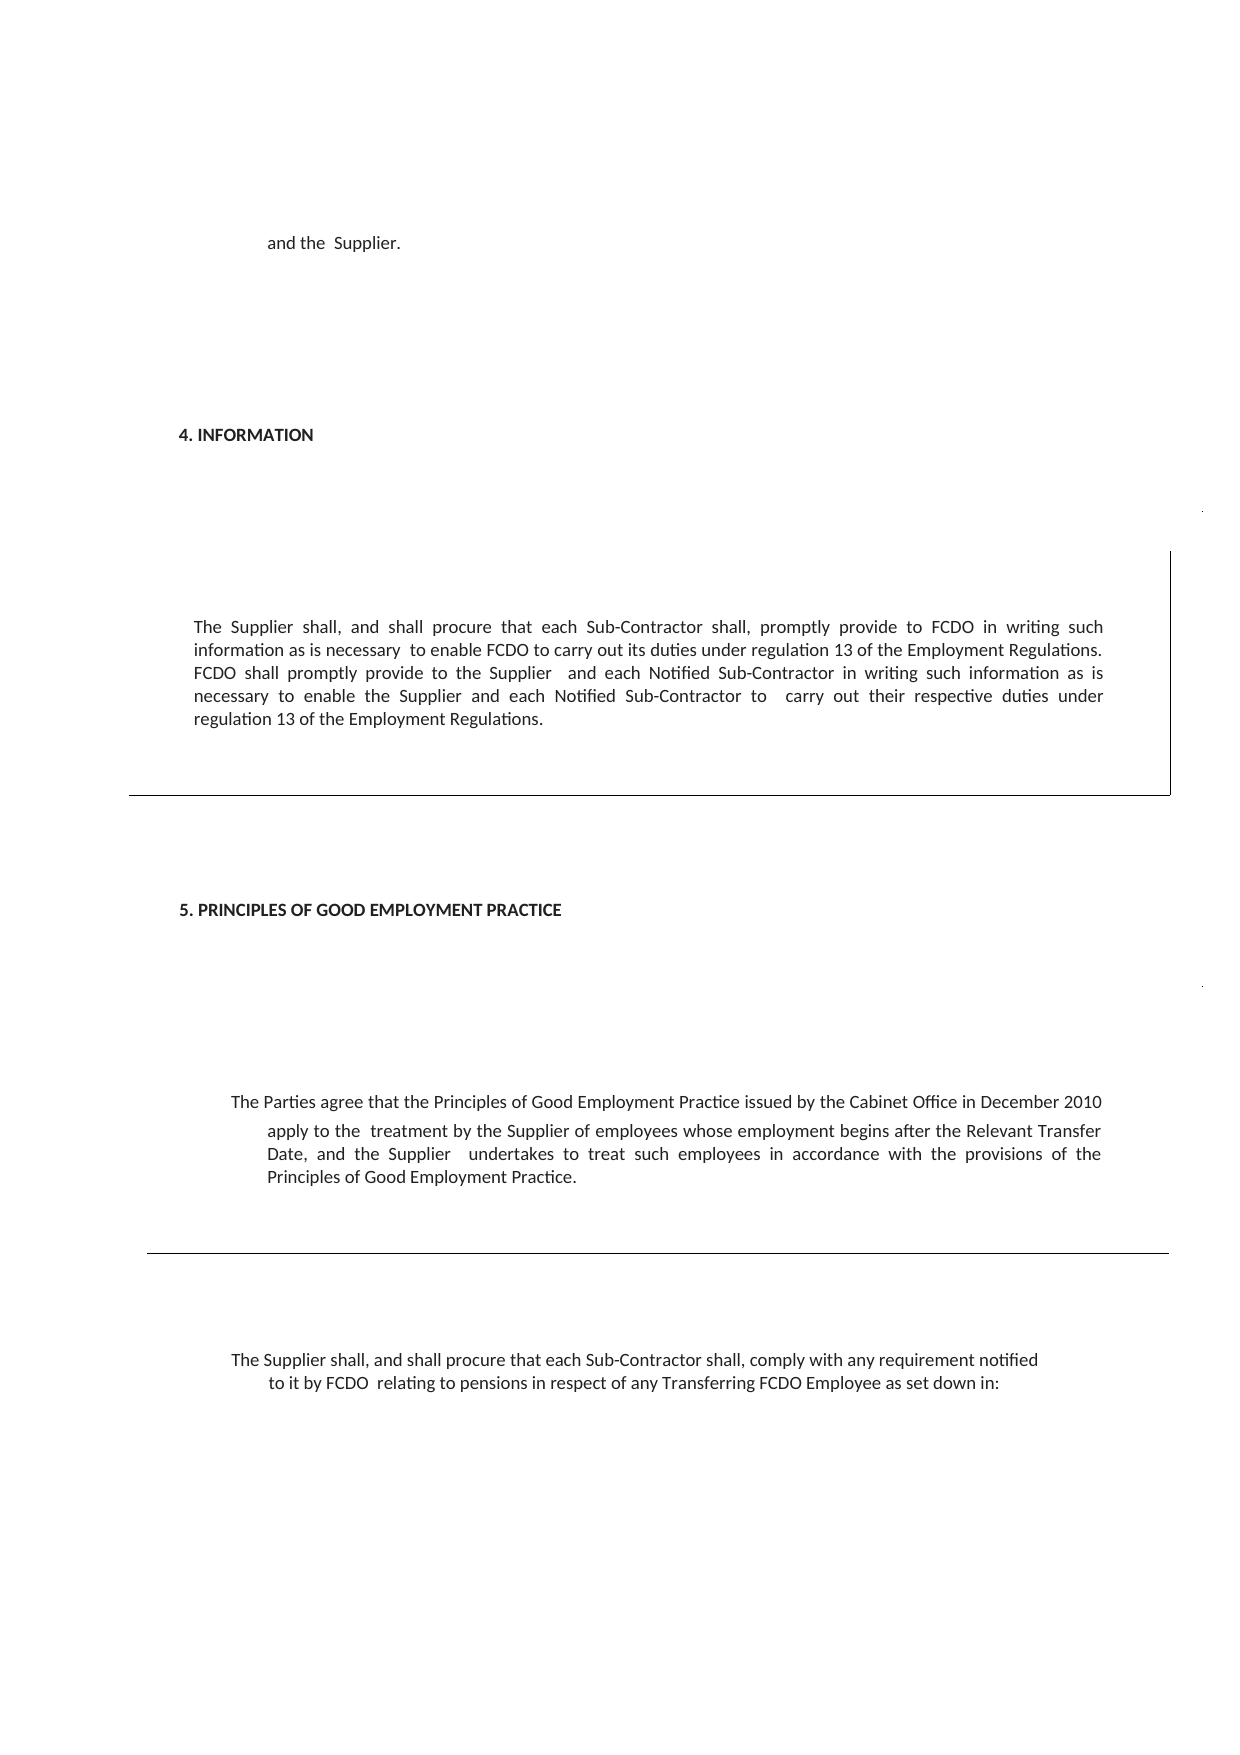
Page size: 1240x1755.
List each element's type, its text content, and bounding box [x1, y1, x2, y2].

text and the Supplier. [147, 168, 1169, 319]
text 4. INFORMATION [115, 359, 1202, 511]
text 5. PRINCIPLES OF GOOD EMPLOYMENT PRACTICE [115, 835, 1202, 986]
text The Parties agree that the Principles of Good Employment Practice issued by the Cabinet Office in December 2010 apply to the treatment by the Supplier of employees whose employment begins after the Relevant Transfer Date, and the Supplier undertakes to treat such employees in accordance with the provisions of the Principles of Good Employment Practice. [147, 1027, 1168, 1252]
text The Supplier shall, and shall procure that each Sub-Contractor shall, comply with any requirement notified to it by FCDO relating to pensions in respect of any Transferring FCDO Employee as set down in: [147, 1280, 1118, 1459]
text The Supplier shall, and shall procure that each Sub-Contractor shall, promptly provide to FCDO in writing such information as is necessary to enable FCDO to carry out its duties under regulation 13 of the Employment Regulations. FCDO shall promptly provide to the Supplier and each Notified Sub-Contractor in writing such information as is necessary to enable the Supplier and each Notified Sub-Contractor to carry out their respective duties under regulation 13 of the Employment Regulations. [130, 551, 1169, 794]
